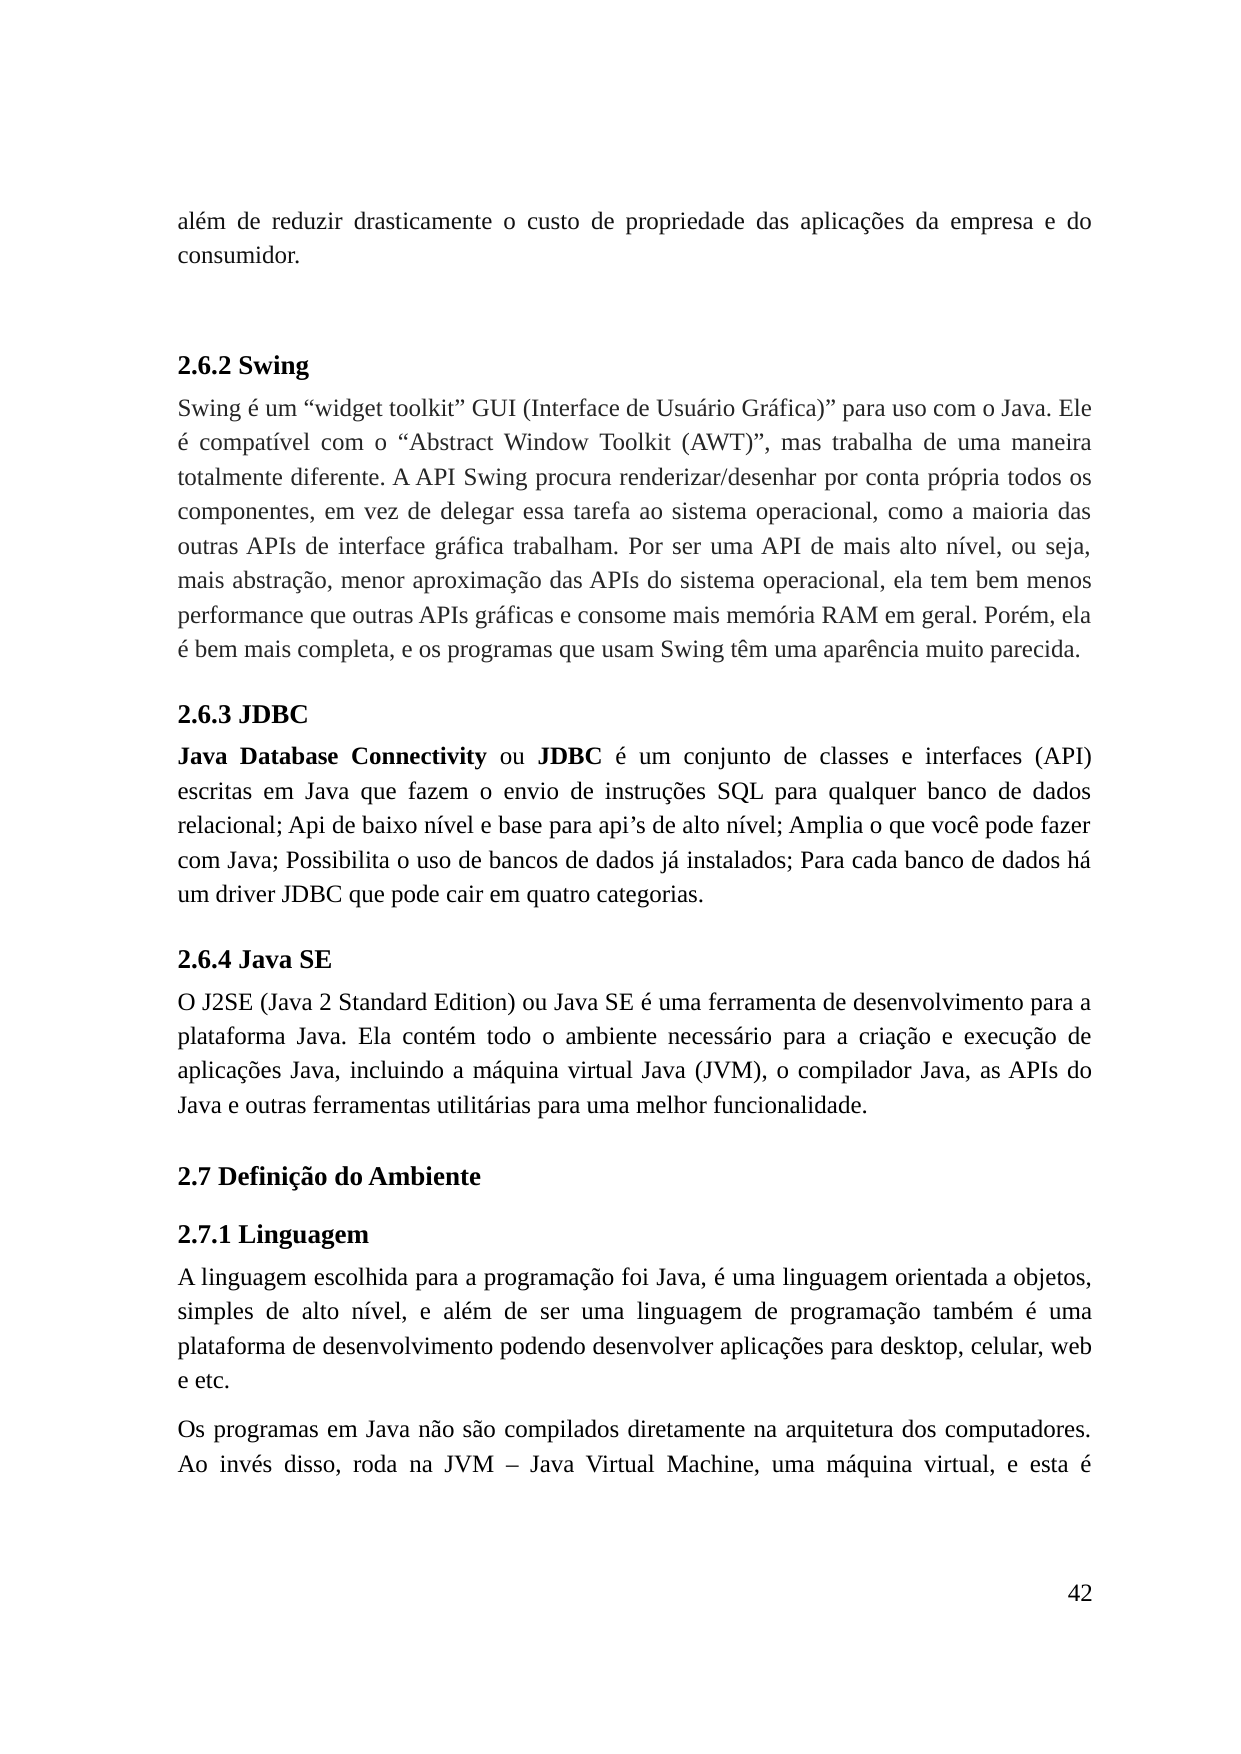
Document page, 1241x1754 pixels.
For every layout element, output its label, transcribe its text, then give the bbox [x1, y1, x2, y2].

subtitle 2.7 Definição do Ambiente [177, 1160, 1093, 1191]
subtitle 2.6.2 Swing [177, 349, 1093, 380]
text O J2SE (Java 2 Standard Edition) ou Java SE é uma ferramenta de desenvolvimento para a plataforma Java. Ela contém todo o ambiente necessário para a criação e execução de aplicações Java, incluindo a máquina virtual Java (JVM), o compilador Java, as APIs do Java e outras ferramentas utilitárias para uma melhor funcionalidade. [177, 987, 1093, 1119]
text além de reduzir drasticamente o custo de propriedade das aplicações da empresa e do consumidor. [177, 206, 1093, 269]
subtitle 2.6.3 JDBC [177, 698, 1093, 729]
text A linguagem escolhida para a programação foi Java, é uma linguagem orientada a objetos, simples de alto nível, e além de ser uma linguagem de programação também é uma plataforma de desenvolvimento podendo desenvolver aplicações para desktop, celular, web e etc. [177, 1262, 1093, 1394]
text Java Database Connectivity ou JDBC é um conjunto de classes e interfaces (API) escritas em Java que fazem o envio de instruções SQL para qualquer banco de dados relacional; Api de baixo nível e base para api’s de alto nível; Amplia o que você pode fazer com Java; Possibilita o uso de bancos de dados já instalados; Para cada banco de dados há um driver JDBC que pode cair em quatro categorias. [177, 741, 1093, 908]
subtitle 2.6.4 Java SE [177, 943, 1093, 974]
text Os programas em Java não são compilados diretamente na arquitetura dos computadores. Ao invés disso, roda na JVM – Java Virtual Machine, uma máquina virtual, e esta é [177, 1414, 1093, 1478]
subtitle 2.7.1 Linguagem [177, 1218, 1093, 1249]
text Swing é um “widget toolkit” GUI (Interface de Usuário Gráfica)” para uso com o Java. Ele é compatível com o “Abstract Window Toolkit (AWT)”, mas trabalha de uma maneira totalmente diferente. A API Swing procura renderizar/desenhar por conta própria todos os componentes, em vez de delegar essa tarefa ao sistema operacional, como a maioria das outras APIs de interface gráfica trabalham. Por ser uma API de mais alto nível, ou seja, mais abstração, menor aproximação das APIs do sistema operacional, ela tem bem menos performance que outras APIs gráficas e consome mais memória RAM em geral. Porém, ela é bem mais completa, e os programas que usam Swing têm uma aparência muito parecida. [177, 393, 1093, 663]
